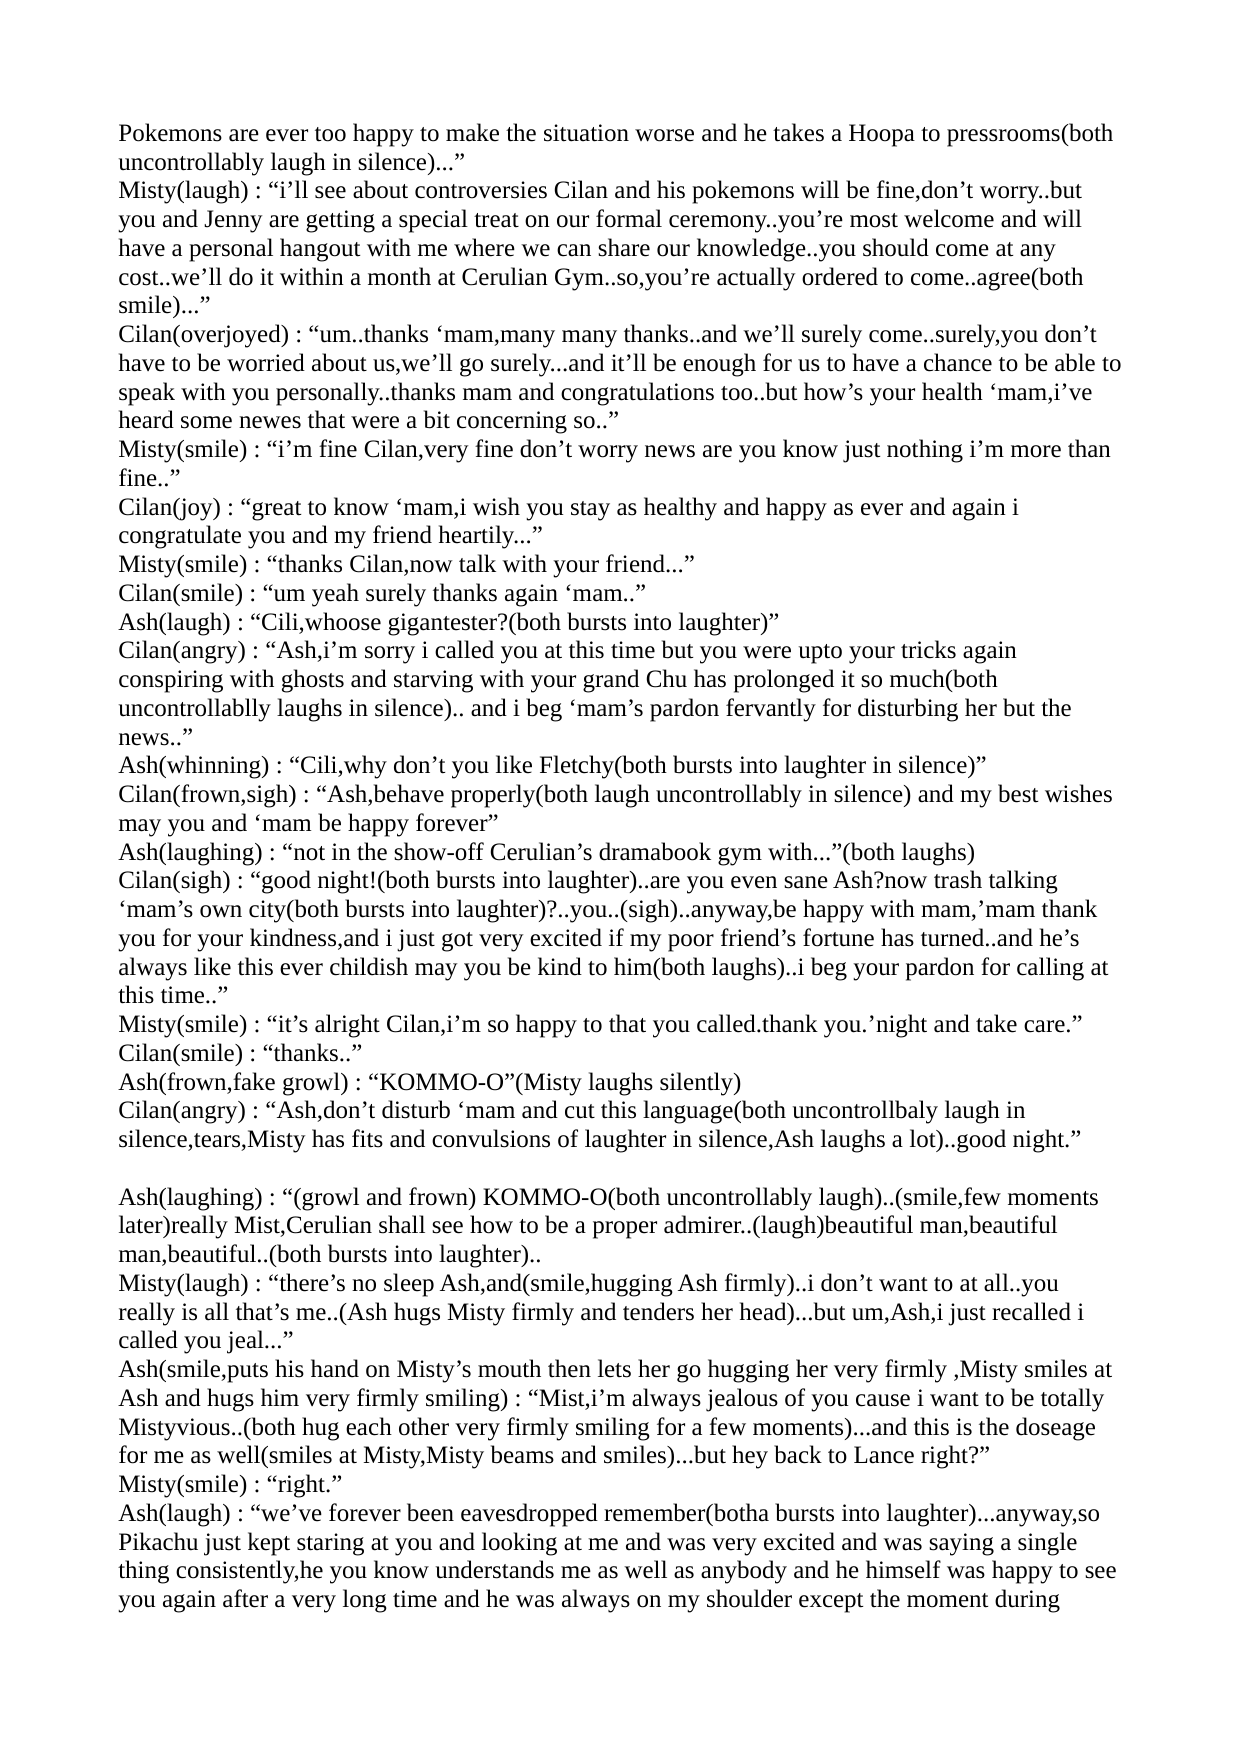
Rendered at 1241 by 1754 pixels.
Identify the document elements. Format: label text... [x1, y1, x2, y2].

text Ash(laugh) : “Cili,whoose gigantester?(both bursts into laughter)” [118, 607, 1122, 636]
text Ash(smile,puts his hand on Misty’s mouth then lets her go hugging her very firmly ,Misty smiles at Ash and hugs him very firmly smiling) : “Mist,i’m always jealous of you cause i want to be totally Mistyvious..(both hug each other very firmly smiling for a few moments)...and this is the doseage for me as well(smiles at Misty,Misty beams and smiles)...but hey back to Lance right?” [118, 1354, 1122, 1469]
text Misty(smile) : “it’s alright Cilan,i’m so happy to that you called.thank you.’night and take care.” [118, 1009, 1122, 1038]
text Cilan(smile) : “thanks..” [118, 1038, 1122, 1067]
text Misty(smile) : “thanks Cilan,now talk with your friend...” [118, 549, 1122, 578]
text Misty(smile) : “i’m fine Cilan,very fine don’t worry news are you know just nothing i’m more than fine..” [118, 434, 1122, 492]
text Cilan(sigh) : “good night!(both bursts into laughter)..are you even sane Ash?now trash talking ‘mam’s own city(both bursts into laughter)?..you..(sigh)..anyway,be happy with mam,’mam thank you for your kindness,and i just got very excited if my poor friend’s fortune has turned..and he’s always like this ever childish may you be kind to him(both laughs)..i beg your pardon for calling at this time..” [118, 866, 1122, 1009]
text Cilan(overjoyed) : “um..thanks ‘mam,many many thanks..and we’ll surely come..surely,you don’t have to be worried about us,we’ll go surely...and it’ll be enough for us to have a chance to be able to speak with you personally..thanks mam and congratulations too..but how’s your health ‘mam,i’ve heard some newes that were a bit concerning so..” [118, 319, 1122, 434]
text you again after a very long time and he was always on my shoulder except the moment during [118, 1584, 1122, 1613]
text Misty(laugh) : “there’s no sleep Ash,and(smile,hugging Ash firmly)..i don’t want to at all..you really is all that’s me..(Ash hugs Misty firmly and tenders her head)...but um,Ash,i just recalled i called you jeal...” [118, 1268, 1122, 1354]
text Pokemons are ever too happy to make the situation worse and he takes a Hoopa to pressrooms(both uncontrollably laugh in silence)...” [118, 118, 1122, 176]
text Ash(whinning) : “Cili,why don’t you like Fletchy(both bursts into laughter in silence)” [118, 751, 1122, 779]
text Cilan(frown,sigh) : “Ash,behave properly(both laugh uncontrollably in silence) and my best wishes may you and ‘mam be happy forever” [118, 779, 1122, 837]
text thing consistently,he you know understands me as well as anybody and he himself was happy to see [118, 1556, 1122, 1584]
text Cilan(angry) : “Ash,don’t disturb ‘mam and cut this language(both uncontrollbaly laugh in silence,tears,Misty has fits and convulsions of laughter in silence,Ash laughs a lot)..good night.” [118, 1096, 1122, 1153]
text Ash(laugh) : “we’ve forever been eavesdropped remember(botha bursts into laughter)...anyway,so Pikachu just kept staring at you and looking at me and was very excited and was saying a single [118, 1498, 1122, 1556]
text Misty(laugh) : “i’ll see about controversies Cilan and his pokemons will be fine,don’t worry..but you and Jenny are getting a special treat on our formal ceremony..you’re most welcome and will have a personal hangout with me where we can share our knowledge..you should come at any cost..we’ll do it within a month at Cerulian Gym..so,you’re actually ordered to come..agree(both smile)...” [118, 176, 1122, 319]
text Cilan(angry) : “Ash,i’m sorry i called you at this time but you were upto your tricks again conspiring with ghosts and starving with your grand Chu has prolonged it so much(both uncontrollablly laughs in silence).. and i beg ‘mam’s pardon fervantly for disturbing her but the news..” [118, 636, 1122, 751]
text Misty(smile) : “right.” [118, 1469, 1122, 1498]
text Cilan(smile) : “um yeah surely thanks again ‘mam..” [118, 578, 1122, 607]
text Ash(laughing) : “not in the show-off Cerulian’s dramabook gym with...”(both laughs) [118, 837, 1122, 866]
text Cilan(joy) : “great to know ‘mam,i wish you stay as healthy and happy as ever and again i congratulate you and my friend heartily...” [118, 492, 1122, 549]
text Ash(frown,fake growl) : “KOMMO-O”(Misty laughs silently) [118, 1067, 1122, 1096]
text Ash(laughing) : “(growl and frown) KOMMO-O(both uncontrollably laugh)..(smile,few moments later)really Mist,Cerulian shall see how to be a proper admirer..(laugh)beautiful man,beautiful man,beautiful..(both bursts into laughter).. [118, 1182, 1122, 1268]
